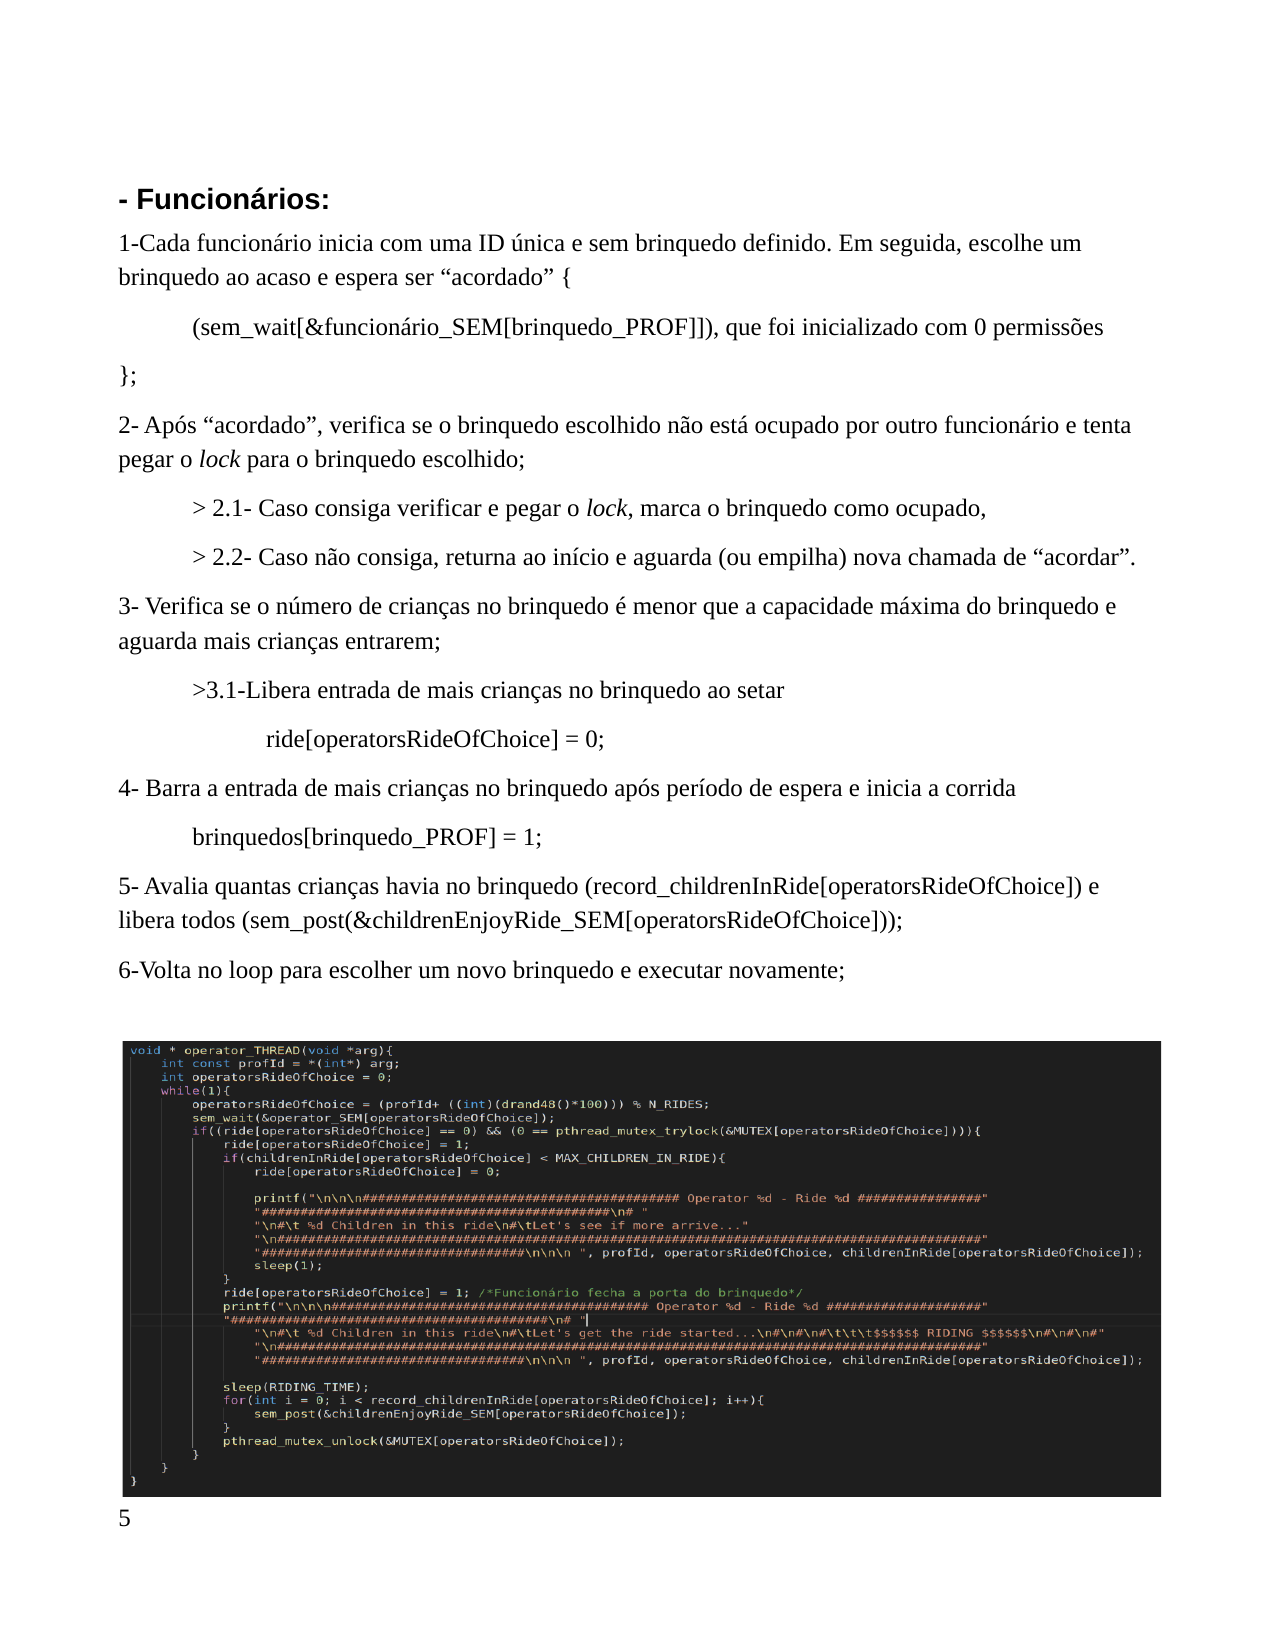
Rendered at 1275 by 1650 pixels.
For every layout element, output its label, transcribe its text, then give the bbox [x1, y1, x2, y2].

text 3- Verifica se o número de crianças no brinquedo é menor que a capacidade máxima do brinquedo e aguarda mais crianças entrarem; [118, 591, 1157, 654]
text 5- Avalia quantas crianças havia no brinquedo (record_childrenInRide[operatorsRideOfChoice]) e libera todos (sem_post(&childrenEnjoyRide_SEM[operatorsRideOfChoice])); [118, 871, 1157, 934]
text 2- Após “acordado”, verifica se o brinquedo escolhido não está ocupado por outro funcionário e tenta pegar o lock para o brinquedo escolhido; [118, 410, 1157, 473]
text > 2.2- Caso não consiga, returna ao início e aguarda (ou empilha) nova chamada de “acordar”. [118, 542, 1157, 571]
text 4- Barra a entrada de mais crianças no brinquedo após período de espera e inicia a corrida [118, 773, 1157, 802]
text }; [118, 361, 1157, 389]
picture [122, 1041, 1162, 1497]
text ride[operatorsRideOfChoice] = 0; [118, 724, 1157, 753]
text >3.1-Libera entrada de mais crianças no brinquedo ao setar [118, 675, 1157, 704]
subtitle - Funcionários: [118, 182, 1157, 216]
text 6-Volta no loop para escolher um novo brinquedo e executar novamente; [118, 955, 1157, 983]
text (sem_wait[&funcionário_SEM[brinquedo_PROF]]), que foi inicializado com 0 permissões [118, 312, 1157, 340]
text brinquedos[brinquedo_PROF] = 1; [118, 822, 1157, 851]
text > 2.1- Caso consiga verificar e pegar o lock, marca o brinquedo como ocupado, [118, 493, 1157, 522]
text 1-Cada funcionário inicia com uma ID única e sem brinquedo definido. Em seguida, escolhe um brinquedo ao acaso e espera ser “acordado” { [118, 228, 1157, 291]
